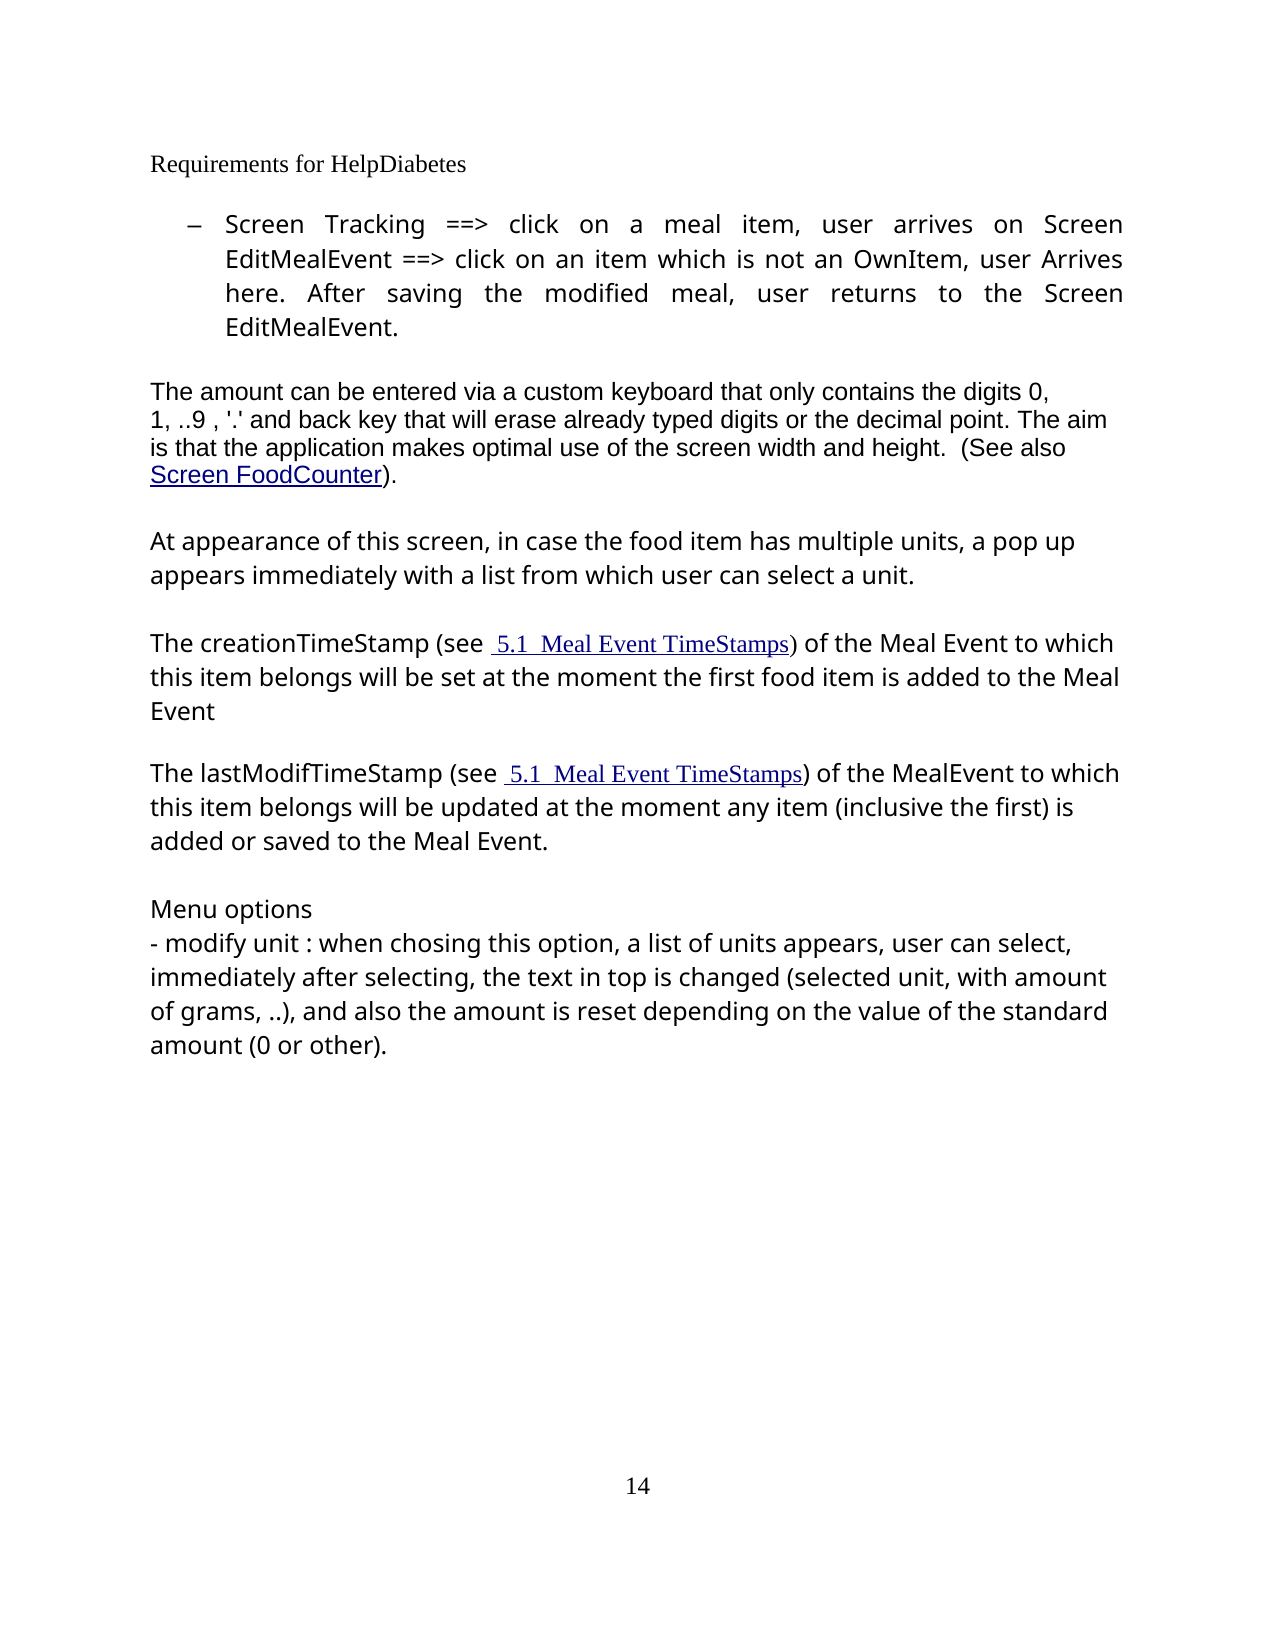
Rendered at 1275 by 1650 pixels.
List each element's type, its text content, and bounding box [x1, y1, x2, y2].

text At appearance of this screen, in case the food item has multiple units, a pop up appears immediately with a list from which user can select a unit. [150, 523, 1125, 591]
list Screen Tracking ==> click on a meal item, user arrives on Screen EditMealEvent ==> click on an item which is not an OwnItem, user Arrives here. After saving the modified meal, user returns to the Screen EditMealEvent. [187, 207, 1125, 343]
text - modify unit : when chosing this option, a list of units appears, user can select, immediately after selecting, the text in top is changed (selected unit, with amount of grams, ..), and also the amount is reset depending on the value of the standard amount (0 or other). [150, 926, 1125, 1062]
text Menu options [150, 892, 1125, 926]
text The lastModifTimeStamp (see 5.1 Meal Event TimeStamps) of the MealEvent to which this item belongs will be updated at the moment any item (inclusive the first) is added or saved to the Meal Event. [150, 755, 1125, 857]
text The creationTimeStamp (see 5.1 Meal Event TimeStamps) of the Meal Event to which this item belongs will be set at the moment the first food item is added to the Meal Event [150, 625, 1125, 728]
text The amount can be entered via a custom keyboard that only contains the digits 0, 1, ..9 , '.' and back key that will erase already typed digits or the decimal point. The aim is that the application makes optimal use of the screen width and height. (See also Screen FoodCounter). [150, 377, 1125, 489]
